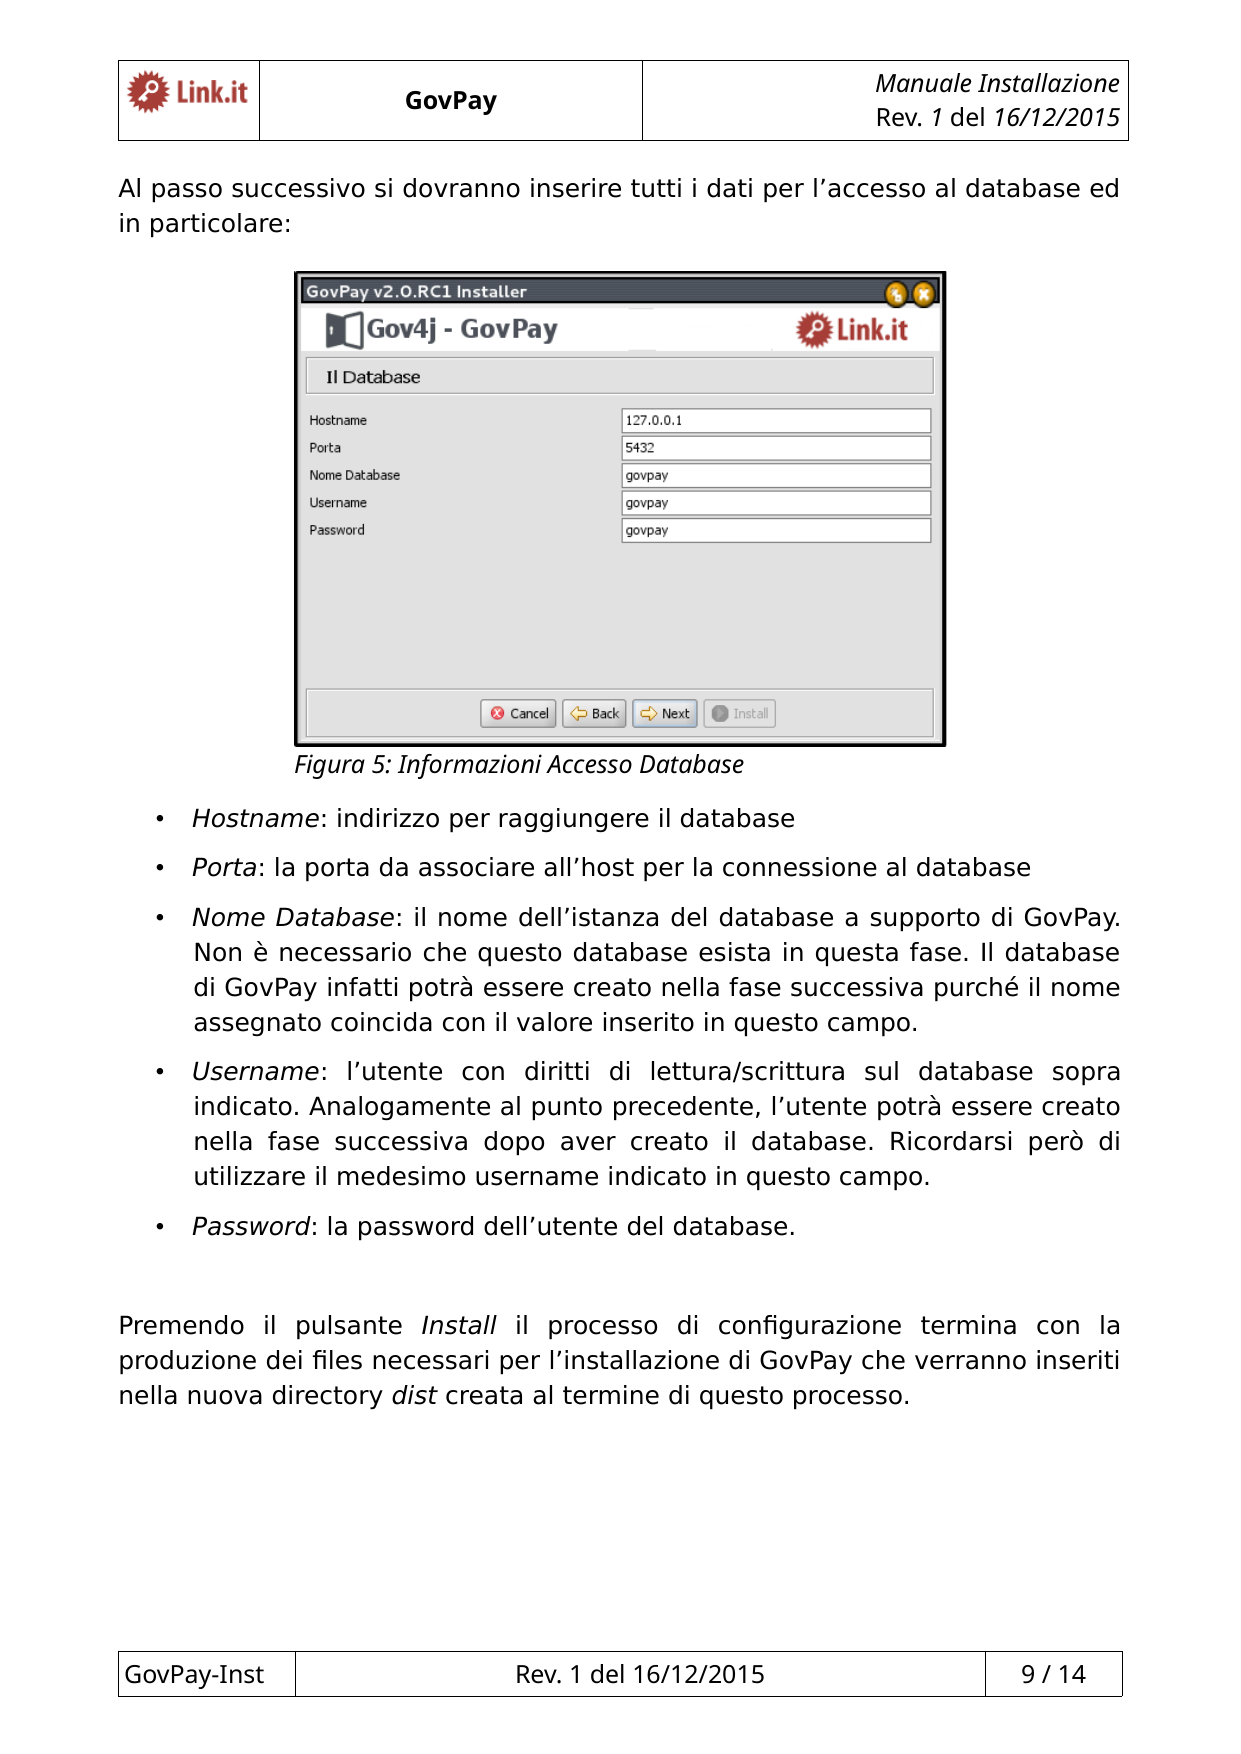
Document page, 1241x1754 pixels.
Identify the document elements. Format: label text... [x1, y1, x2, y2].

picture [123, 65, 254, 119]
picture [294, 271, 947, 747]
text Al passo successivo si dovranno inserire tutti i dati per l’accesso al database ed in particolare: [118, 174, 1122, 238]
list Username: l’utente con diritti di lettura/scrittura sul database sopra indicato. Analogamente al punto precedente, l’utente potrà essere creato nella fase successiva dopo aver creato il database. Ricordarsi però di utilizzare il medesimo username indicato in questo campo. [156, 1057, 1122, 1192]
text Figura 5: Informazioni Accesso Database [294, 747, 946, 781]
list Nome Database: il nome dell’istanza del database a supporto di GovPay. Non è necessario che questo database esista in questa fase. Il database di GovPay infatti potrà essere creato nella fase successiva purché il nome assegnato coincida con il valore inserito in questo campo. [156, 903, 1122, 1037]
list Porta: la porta da associare all’host per la connessione al database [156, 853, 1122, 882]
list Password: la password dell’utente del database. [156, 1212, 1122, 1241]
text Premendo il pulsante Install il processo di configurazione termina con la produzione dei files necessari per l’installazione di GovPay che verranno inseriti nella nuova directory dist creata al termine di questo processo. [118, 1311, 1122, 1410]
list Hostname: indirizzo per raggiungere il database [156, 804, 1122, 833]
